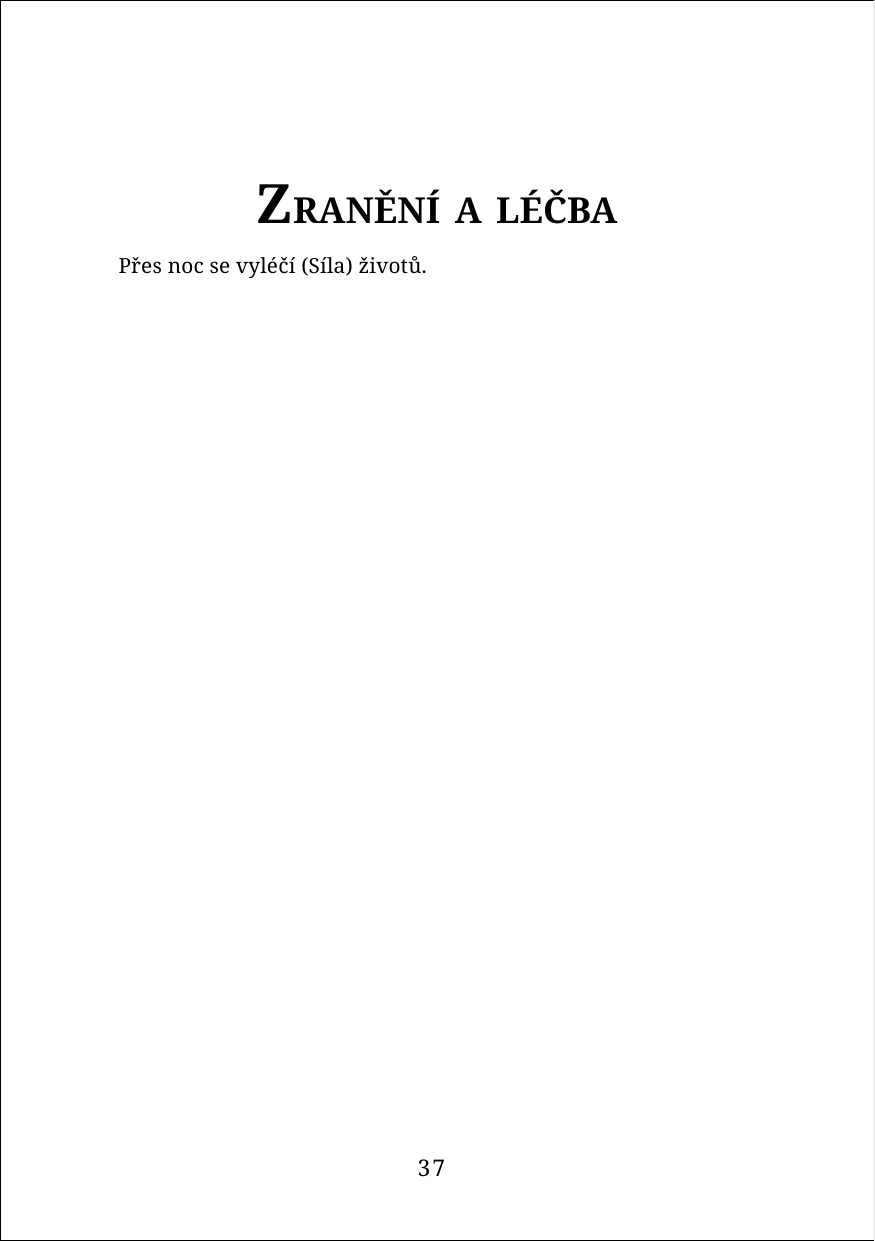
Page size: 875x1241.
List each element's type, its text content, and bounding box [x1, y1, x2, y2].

subtitle Zranění a léčba [118, 166, 756, 239]
text Přes noc se vyléčí (Síla) životů. [118, 251, 756, 279]
